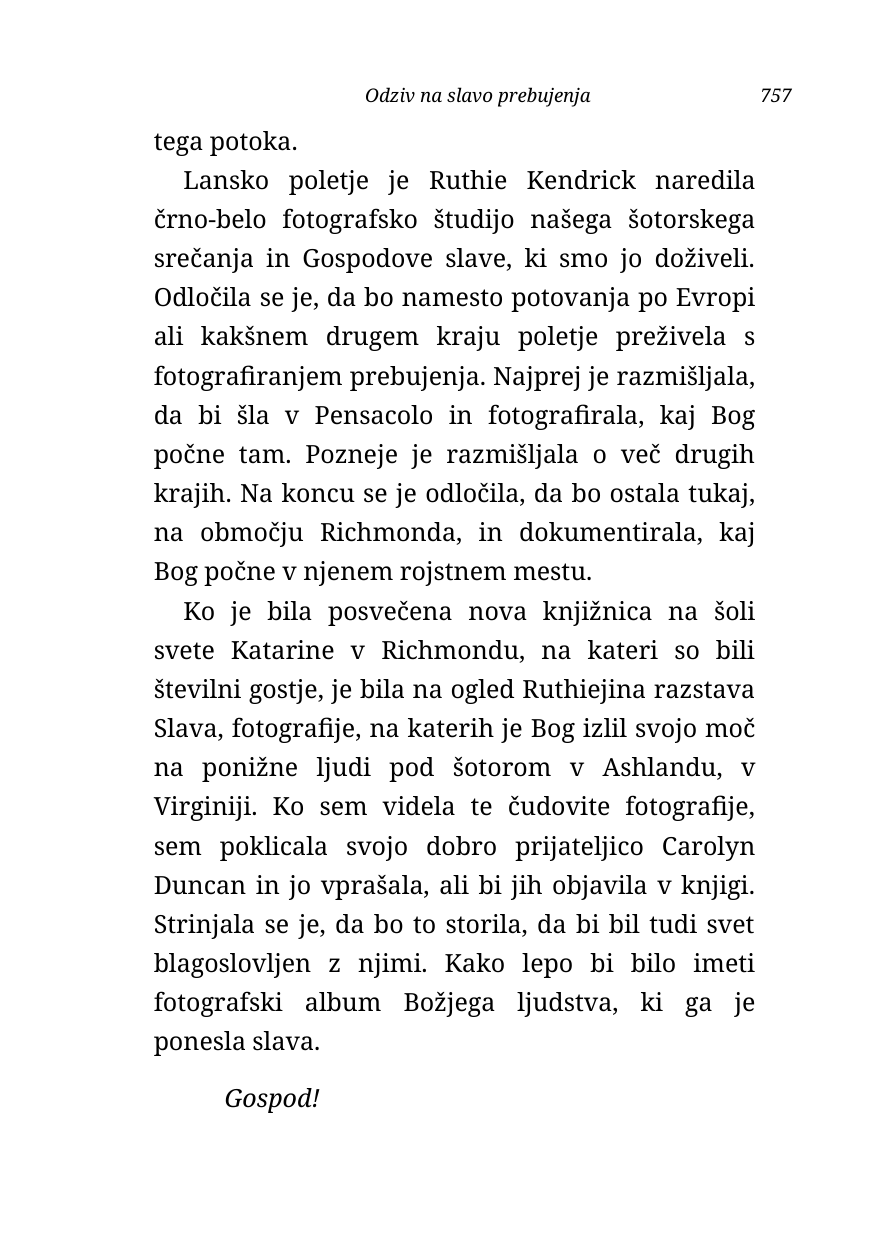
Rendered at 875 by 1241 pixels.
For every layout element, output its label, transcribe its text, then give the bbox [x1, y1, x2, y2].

text Gospod! [224, 1081, 685, 1115]
text tega potoka. [153, 123, 756, 157]
text Lansko poletje je Ruthie Kendrick naredila črno-belo fotografsko študijo našega šotorskega srečanja in Gospodove slave, ki smo jo doživeli. Odločila se je, da bo namesto potovanja po Evropi ali kakšnem drugem kraju poletje preživela s fotografiranjem prebujenja. Najprej je razmišljala, da bi šla v Pensacolo in fotografirala, kaj Bog počne tam. Pozneje je razmišljala o več drugih krajih. Na koncu se je odločila, da bo ostala tukaj, na območju Richmonda, in dokumentirala, kaj Bog počne v njenem rojstnem mestu. [153, 162, 756, 588]
text Ko je bila posvečena nova knjižnica na šoli svete Katarine v Richmondu, na kateri so bili številni gostje, je bila na ogled Ruthiejina razstava Slava, fotografije, na katerih je Bog izlil svojo moč na ponižne ljudi pod šotorom v Ashlandu, v Virginiji. Ko sem videla te čudovite fotografije, sem poklicala svojo dobro prijateljico Carolyn Duncan in jo vprašala, ali bi jih objavila v knjigi. Strinjala se je, da bo to storila, da bi bil tudi svet blagoslovljen z njimi. Kako lepo bi bilo imeti fotografski album Božjega ljudstva, ki ga je ponesla slava. [153, 593, 756, 1058]
